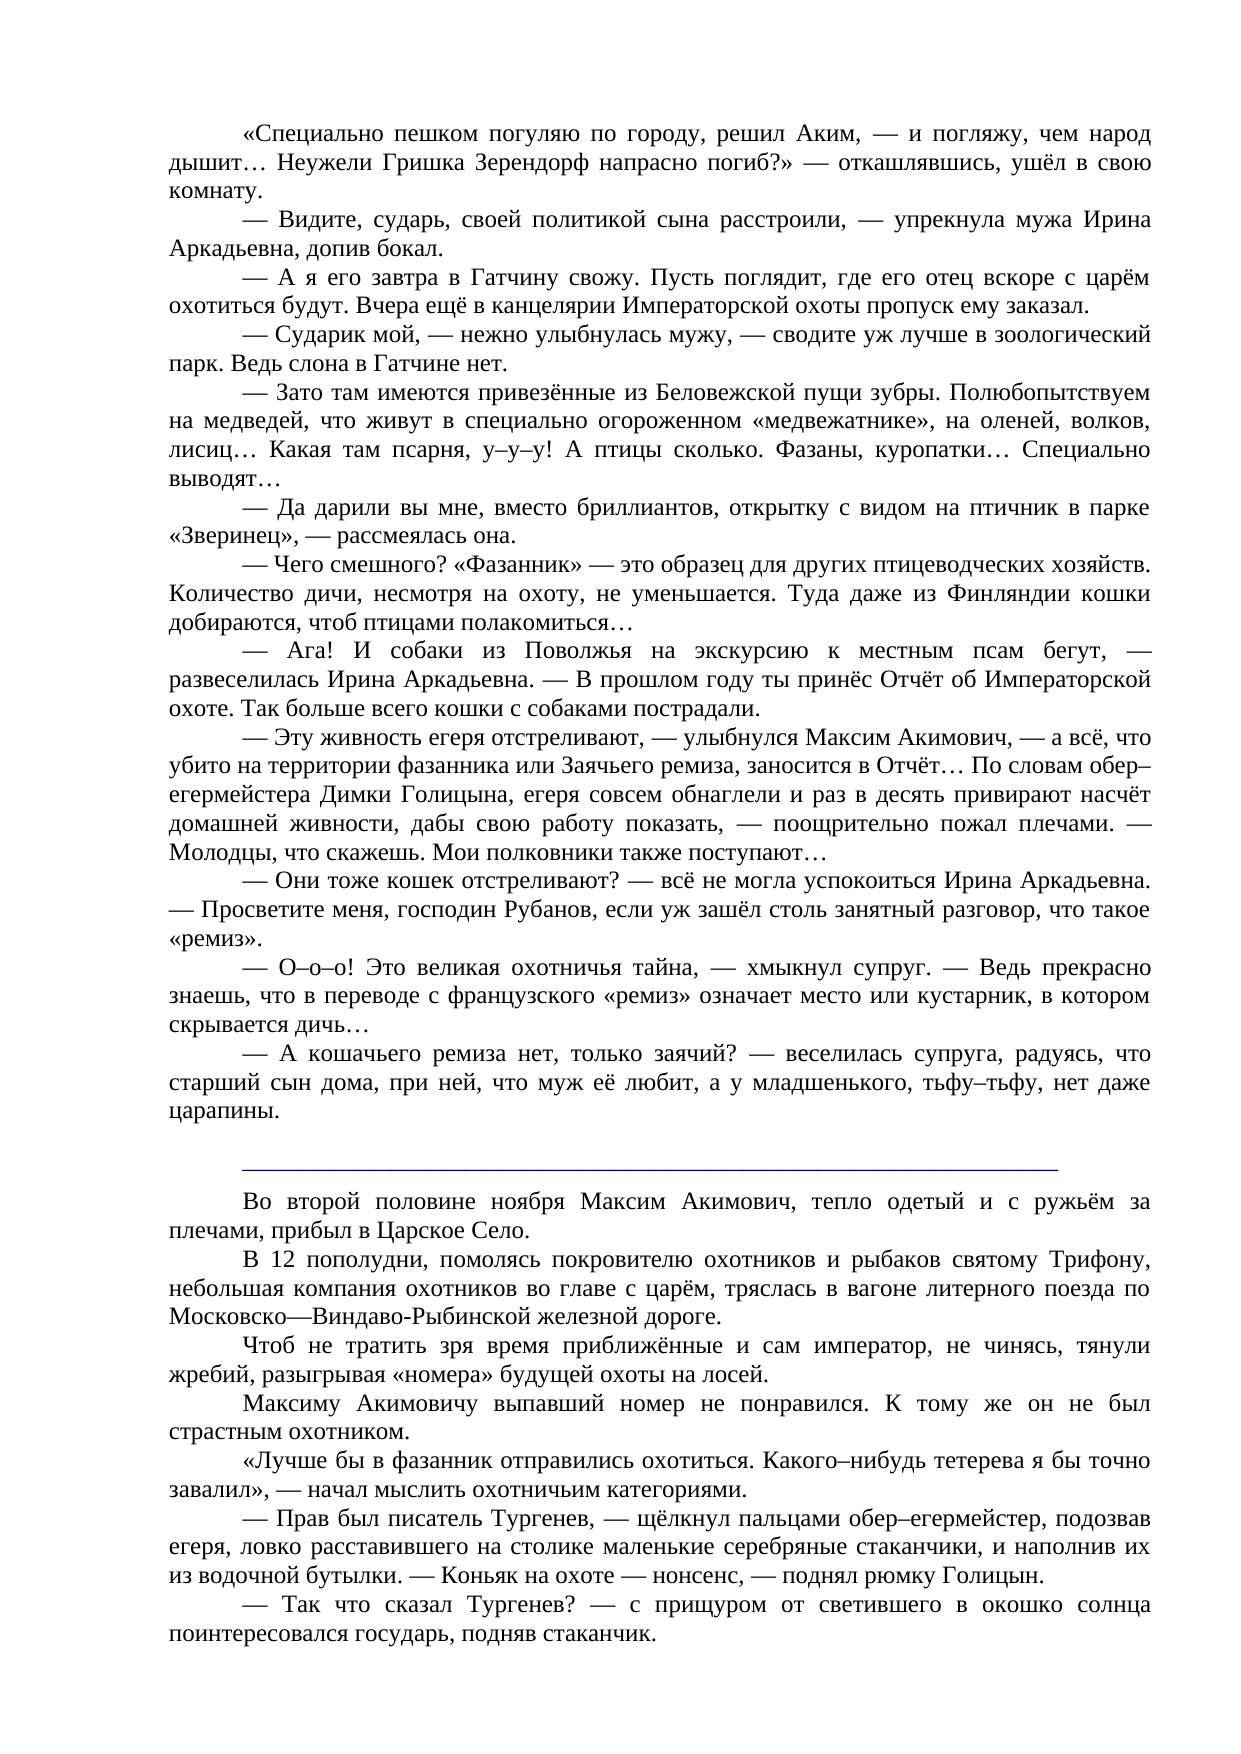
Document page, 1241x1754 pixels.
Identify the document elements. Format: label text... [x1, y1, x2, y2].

text — Чего смешного? «Фазанник» — это образец для других птицеводческих хозяйств. Количество дичи, несмотря на охоту, не уменьшается. Туда даже из Финляндии кошки добираются, чтоб птицами полакомиться… [169, 549, 1152, 636]
text — Да дарили вы мне, вместо бриллиантов, открытку с видом на птичник в парке «Зверинец», — рассмеялась она. [169, 492, 1152, 549]
text Чтоб не тратить зря время приближённые и сам император, не чинясь, тянули жребий, разыгрывая «номера» будущей охоты на лосей. [169, 1330, 1152, 1388]
text — Так что сказал Тургенев? — с прищуром от светившего в окошко солнца поинтересовался государь, подняв стаканчик. [169, 1589, 1152, 1646]
text — Сударик мой, — нежно улыбнулась мужу, — сводите уж лучше в зоологический парк. Ведь слона в Гатчине нет. [169, 319, 1152, 377]
text Максиму Акимовичу выпавший номер не понравился. К тому же он не был страстным охотником. [169, 1388, 1152, 1445]
text — О–о–о! Это великая охотничья тайна, — хмыкнул супруг. — Ведь прекрасно знаешь, что в переводе с французского «ремиз» означает место или кустарник, в котором скрывается дичь… [169, 952, 1152, 1038]
text — Зато там имеются привезённые из Беловежской пущи зубры. Полюбопытствуем на медведей, что живут в специально огороженном «медвежатнике», на оленей, волков, лисиц… Какая там псарня, у–у–у! А птицы сколько. Фазаны, куропатки… Специально выводят… [169, 377, 1152, 492]
text — А я его завтра в Гатчину свожу. Пусть поглядит, где его отец вскоре с царём охотиться будут. Вчера ещё в канцелярии Императорской охоты пропуск ему заказал. [169, 262, 1152, 319]
text — А кошачьего ремиза нет, только заячий? — веселилась супруга, радуясь, что старший сын дома, при ней, что муж её любит, а у младшенького, тьфу–тьфу, нет даже царапины. [169, 1038, 1152, 1124]
text «Специально пешком погуляю по городу, решил Аким, — и погляжу, чем народ дышит… Неужели Гришка Зерендорф напрасно погиб?» — откашлявшись, ушёл в свою комнату. [169, 118, 1152, 204]
text — Видите, сударь, своей политикой сына расстроили, — упрекнула мужа Ирина Аркадьевна, допив бокал. [169, 204, 1152, 262]
text В 12 пополудни, помолясь покровителю охотников и рыбаков святому Трифону, небольшая компания охотников во главе с царём, тряслась в вагоне литерного поезда по Московско—Виндаво-Рыбинской железной дороге. [169, 1244, 1152, 1330]
text «Лучше бы в фазанник отправились охотиться. Какого–нибудь тетерева я бы точно завалил», — начал мыслить охотничьим категориями. [169, 1445, 1152, 1503]
text — Они тоже кошек отстреливают? — всё не могла успокоиться Ирина Аркадьевна. — Просветите меня, господин Рубанов, если уж зашёл столь занятный разговор, что такое «ремиз». [169, 866, 1152, 952]
text Во второй половине ноября Максим Акимович, тепло одетый и с ружьём за плечами, прибыл в Царское Село. [169, 1186, 1152, 1244]
text — Прав был писатель Тургенев, — щёлкнул пальцами обер–егермейстер, подозвав егеря, ловко расставившего на столике маленькие серебряные стаканчики, и наполнив их из водочной бутылки. — Коньяк на охоте — нонсенс, — поднял рюмку Голицын. [169, 1503, 1152, 1589]
text — Ага! И собаки из Поволжья на экскурсию к местным псам бегут, — развеселилась Ирина Аркадьевна. — В прошлом году ты принёс Отчёт об Императорской охоте. Так больше всего кошки с собаками пострадали. [169, 636, 1152, 722]
subtitle ____________________________________________ [169, 1136, 1152, 1174]
text — Эту живность егеря отстреливают, — улыбнулся Максим Акимович, — а всё, что убито на территории фазанника или Заячьего ремиза, заносится в Отчёт… По словам обер–егермейстера Димки Голицына, егеря совсем обнаглели и раз в десять привирают насчёт домашней живности, дабы свою работу показать, — поощрительно пожал плечами. — Молодцы, что скажешь. Мои полковники также поступают… [169, 722, 1152, 866]
